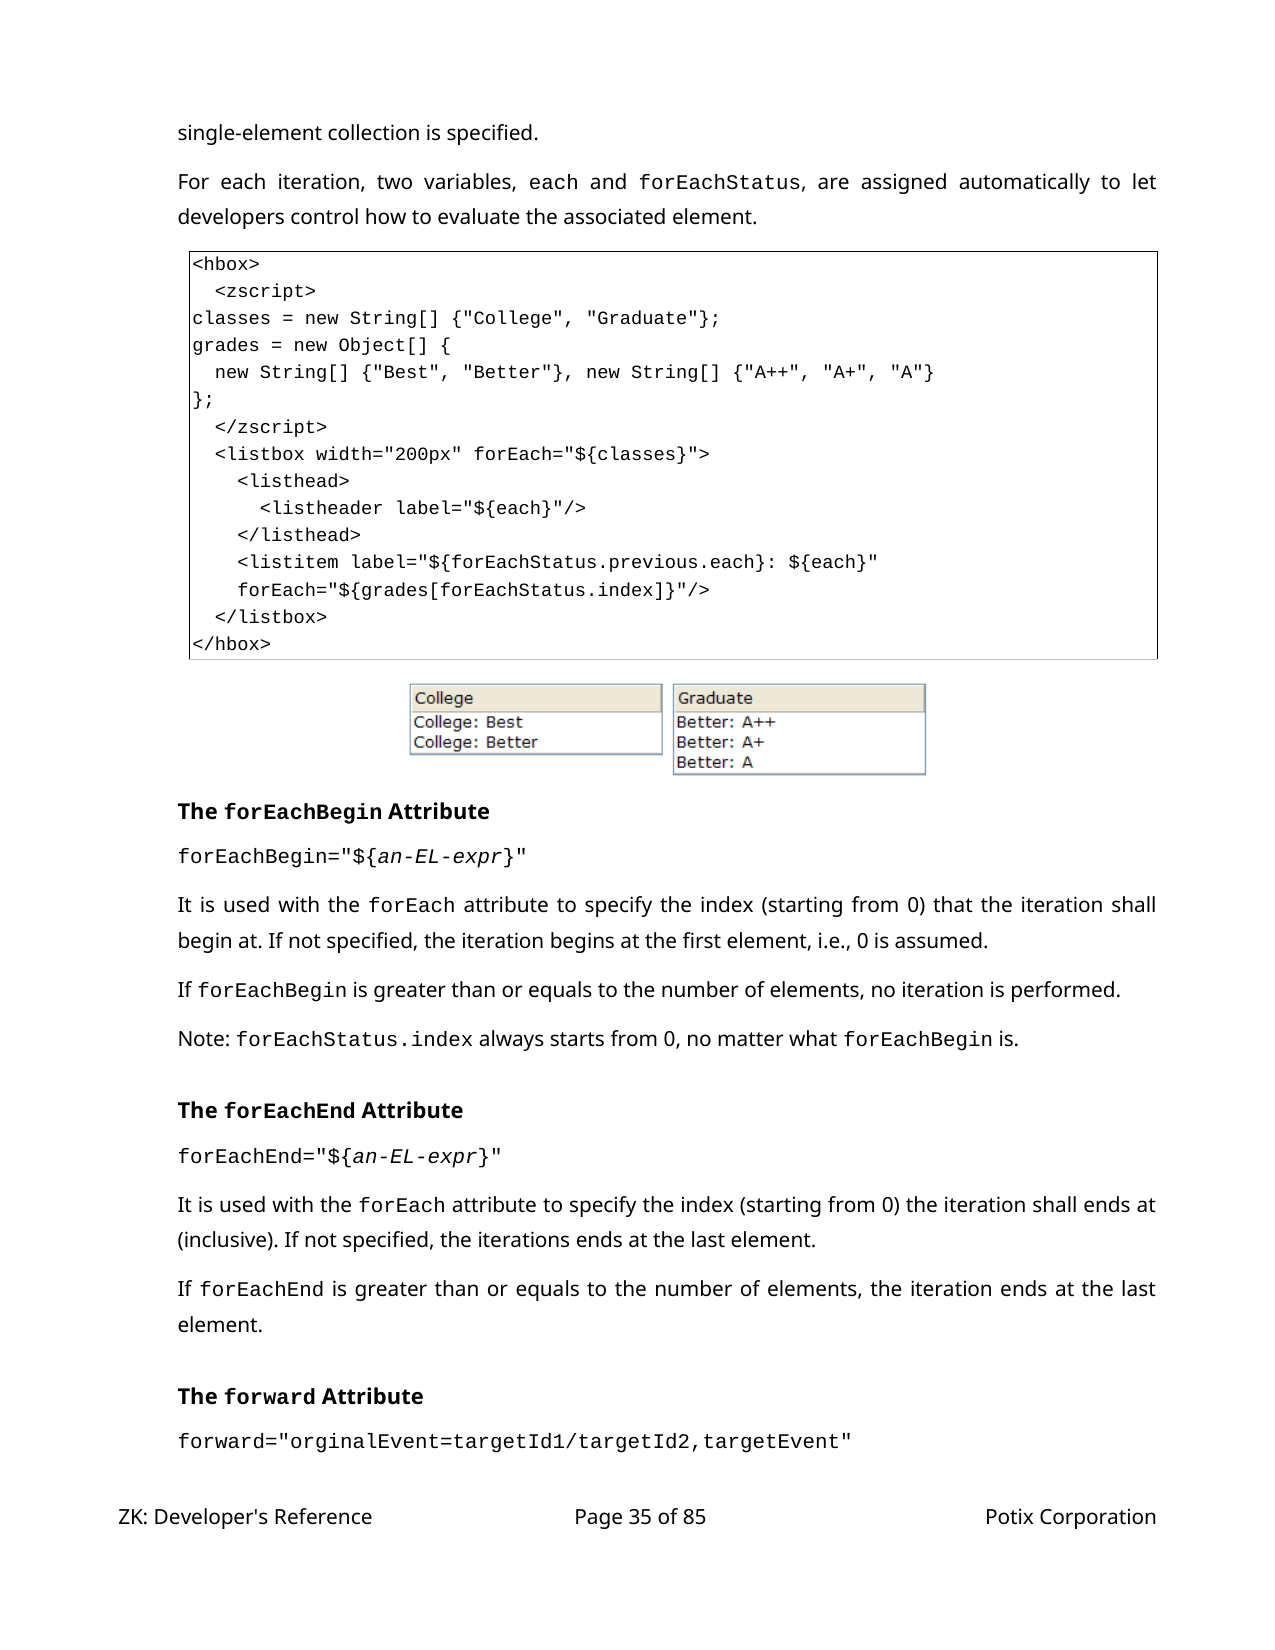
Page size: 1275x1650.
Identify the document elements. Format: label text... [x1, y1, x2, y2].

text forEach="${grades[forEachStatus.index]}"/> [190, 578, 1157, 602]
text single-element collection is specified. [177, 118, 1157, 146]
subtitle The forEachBegin Attribute [177, 778, 1157, 826]
text If forEachBegin is greater than or equals to the number of elements, no iteration is performed. [177, 975, 1157, 1003]
text forward="orginalEvent=targetId1/targetId2,targetEvent" [177, 1431, 1157, 1455]
text It is used with the forEach attribute to specify the index (starting from 0) that the iteration shall begin at. If not specified, the iteration begins at the first element, i.e., 0 is assumed. [177, 891, 1157, 954]
text </hbox> [190, 632, 1157, 659]
text For each iteration, two variables, each and forEachStatus, are assigned automatically to let developers control how to evaluate the associated element. [177, 167, 1157, 231]
text </zscript> [190, 414, 1157, 439]
subtitle The forEachEnd Attribute [177, 1095, 1157, 1125]
text </listhead> [190, 523, 1157, 547]
text <listbox width="200px" forEach="${classes}"> [190, 442, 1157, 466]
text classes = new String[] {"College", "Graduate"}; [190, 306, 1157, 330]
text <zscript> [190, 278, 1157, 303]
text If forEachEnd is greater than or equals to the number of elements, the iteration ends at the last element. [177, 1274, 1157, 1338]
picture [407, 680, 930, 778]
text </listbox> [190, 605, 1157, 629]
subtitle The forward Attribute [177, 1381, 1157, 1411]
text Note: forEachStatus.index always starts from 0, no matter what forEachBegin is. [177, 1024, 1157, 1053]
text }; [190, 387, 1157, 412]
text forEachBegin="${an-EL-expr}" [177, 846, 1157, 870]
text forEachEnd="${an-EL-expr}" [177, 1146, 1157, 1169]
text It is used with the forEach attribute to specify the index (starting from 0) the iteration shall ends at (inclusive). If not specified, the iterations ends at the last element. [177, 1190, 1157, 1254]
text new String[] {"Best", "Better"}, new String[] {"A++", "A+", "A"} [190, 360, 1157, 384]
text <hbox> [190, 252, 1157, 276]
text <listheader label="${each}"/> [190, 496, 1157, 520]
text <listhead> [190, 469, 1157, 493]
text grades = new Object[] { [190, 333, 1157, 357]
text <listitem label="${forEachStatus.previous.each}: ${each}" [190, 550, 1157, 575]
